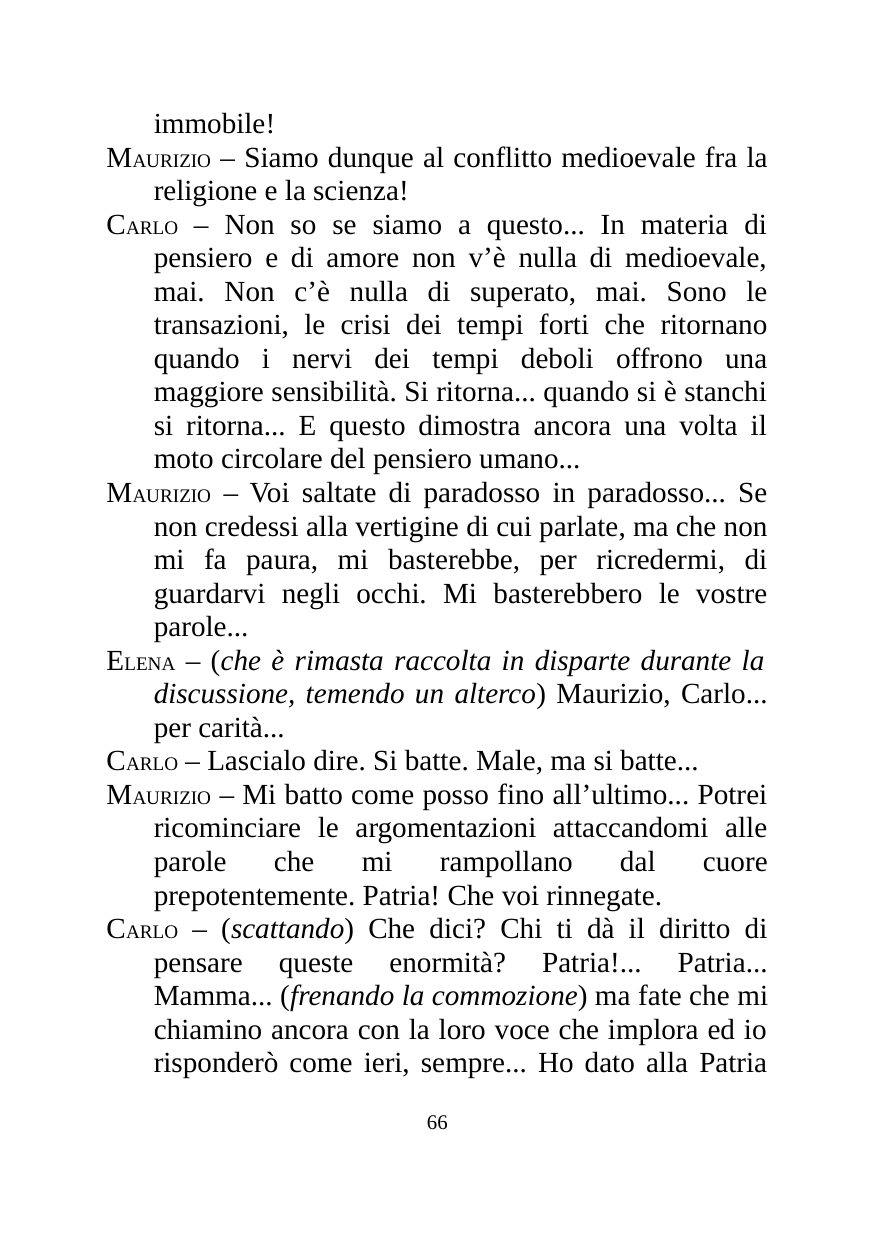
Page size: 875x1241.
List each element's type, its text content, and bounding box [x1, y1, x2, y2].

text immobile! [106, 106, 768, 140]
text Elena – (che è rimasta raccolta in disparte durante la discussione, temendo un alterco) Maurizio, Carlo... per carità... [106, 643, 768, 743]
text Maurizio – Mi batto come posso fino all’ultimo... Potrei ricominciare le argomentazioni attaccandomi alle parole che mi rampollano dal cuore prepotentemente. Patria! Che voi rinnegate. [106, 777, 768, 911]
text Maurizio – Voi saltate di paradosso in paradosso... Se non credessi alla vertigine di cui parlate, ma che non mi fa paura, mi basterebbe, per ricredermi, di guardarvi negli occhi. Mi basterebbero le vostre parole... [106, 475, 768, 643]
text Carlo – Lascialo dire. Si batte. Male, ma si batte... [106, 743, 768, 777]
text Maurizio – Siamo dunque al conflitto medioevale fra la religione e la scienza! [106, 140, 768, 207]
text Carlo – (scattando) Che dici? Chi ti dà il diritto di pensare queste enormità? Patria!... Patria... Mamma... (frenando la commozione) ma fate che mi chiamino ancora con la loro voce che implora ed io risponderò come ieri, sempre... Ho dato alla Patria [106, 911, 768, 1079]
text Carlo – Non so se siamo a questo... In materia di pensiero e di amore non v’è nulla di medioevale, mai. Non c’è nulla di superato, mai. Sono le transazioni, le crisi dei tempi forti che ritornano quando i nervi dei tempi deboli offrono una maggiore sensibilità. Si ritorna... quando si è stanchi si ritorna... E questo dimostra ancora una volta il moto circolare del pensiero umano... [106, 207, 768, 475]
